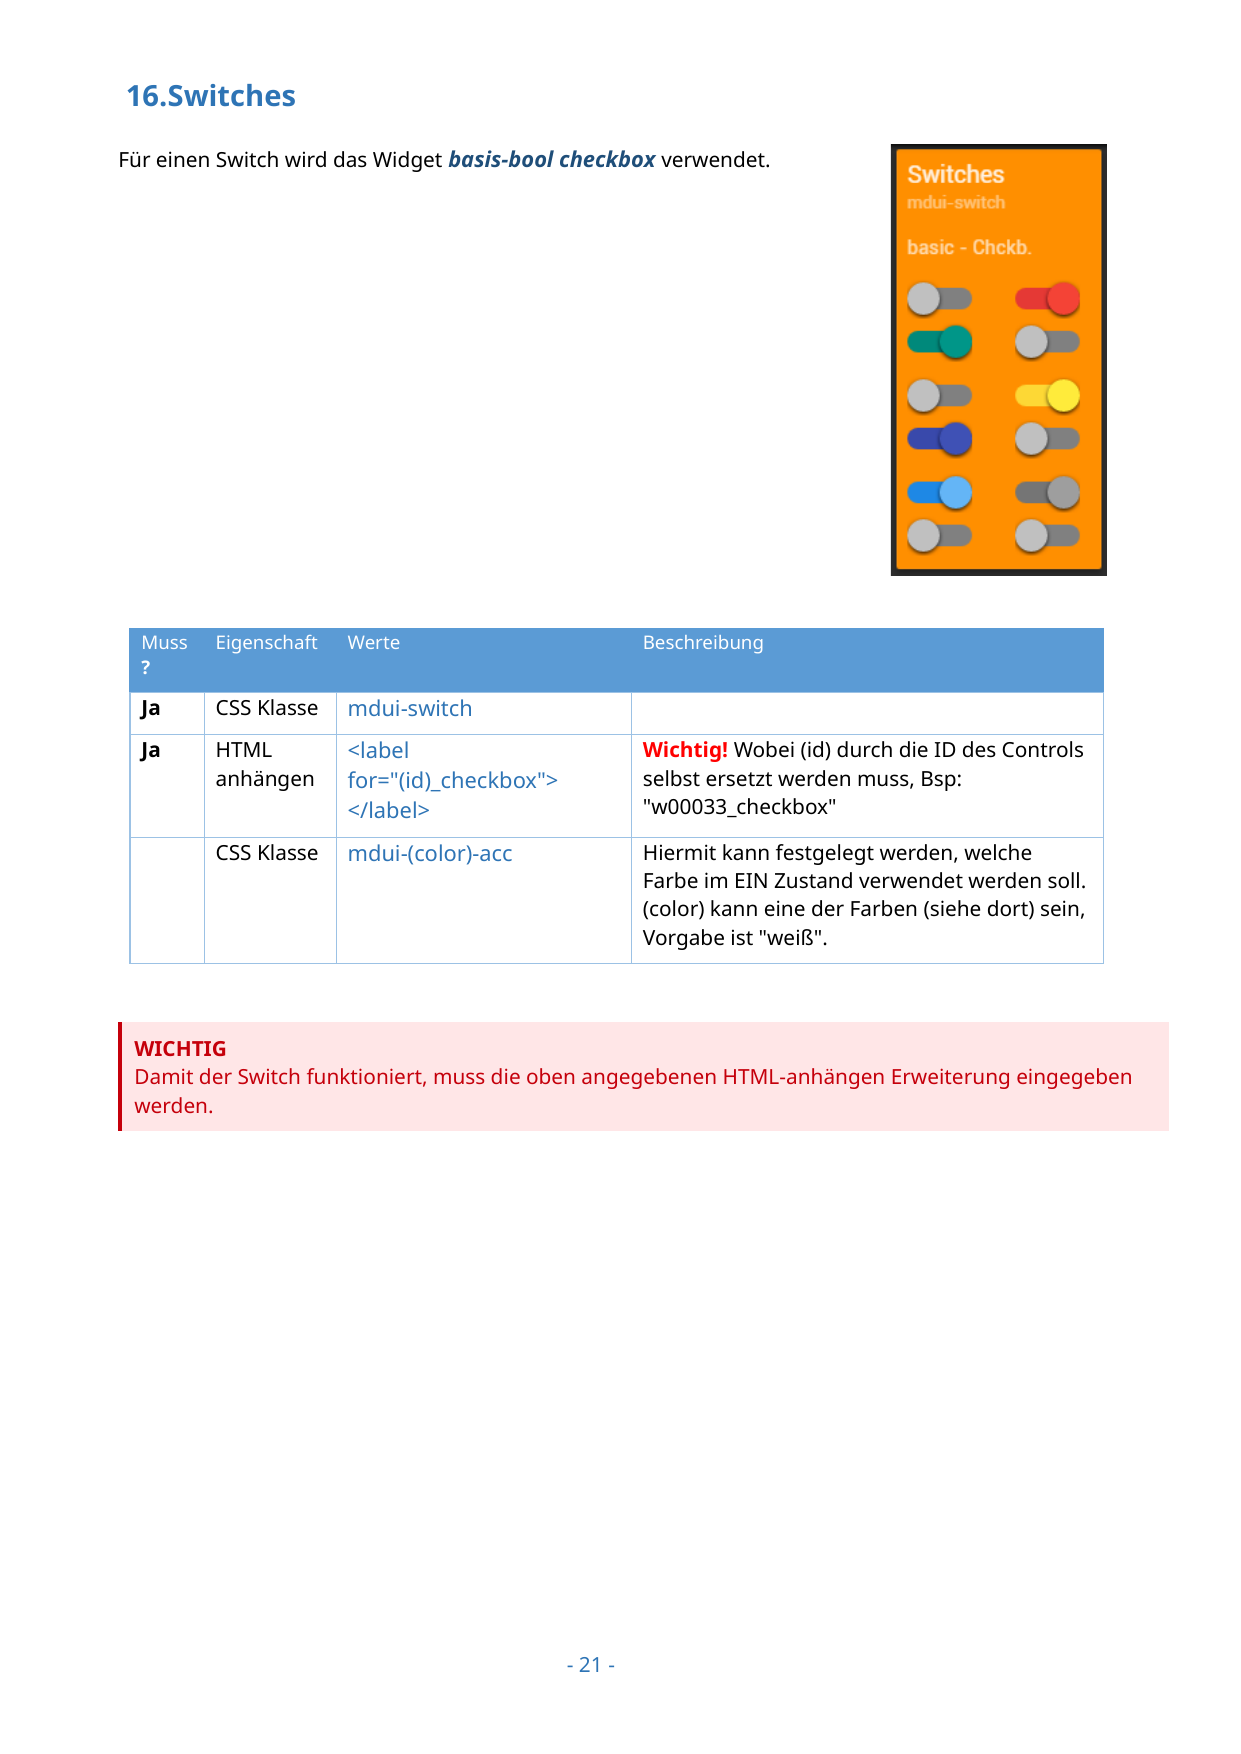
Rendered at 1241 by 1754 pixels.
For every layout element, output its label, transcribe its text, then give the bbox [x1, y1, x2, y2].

table_cell mdui-switch [337, 693, 631, 734]
table_cell <label for="(id)_checkbox"> </label> [337, 735, 631, 837]
subtitle Switches [118, 75, 1169, 115]
picture [890, 144, 1107, 576]
table_cell HTML anhängen [205, 735, 336, 837]
table_cell [632, 693, 1103, 734]
table_header [885, 144, 1123, 588]
table_cell CSS Klasse [205, 693, 336, 734]
table_header Muss? [131, 629, 204, 692]
text WICHTIG Damit der Switch funktioniert, muss die oben angegebenen HTML-anhängen Erweiterung eingegeben werden. [122, 1022, 1169, 1131]
table_cell mdui-(color)-acc [337, 838, 631, 963]
table_cell Ja [131, 693, 204, 734]
table_header Werte [336, 629, 631, 692]
table_cell Ja [131, 735, 204, 837]
table_header Eigenschaft [204, 629, 336, 692]
table_cell Wichtig! Wobei (id) durch die ID des Controls selbst ersetzt werden muss, Bsp: "w00033_checkbox" [632, 735, 1103, 837]
table_header Für einen Switch wird das Widget basis-bool checkbox verwendet. [118, 144, 885, 588]
table_cell [131, 838, 204, 963]
table_cell Hiermit kann festgelegt werden, welche Farbe im EIN Zustand verwendet werden soll. (color) kann eine der Farben (siehe dort) sein, Vorgabe ist "weiß". [632, 838, 1103, 963]
table_header Beschreibung [631, 629, 1103, 692]
table_cell CSS Klasse [205, 838, 336, 963]
